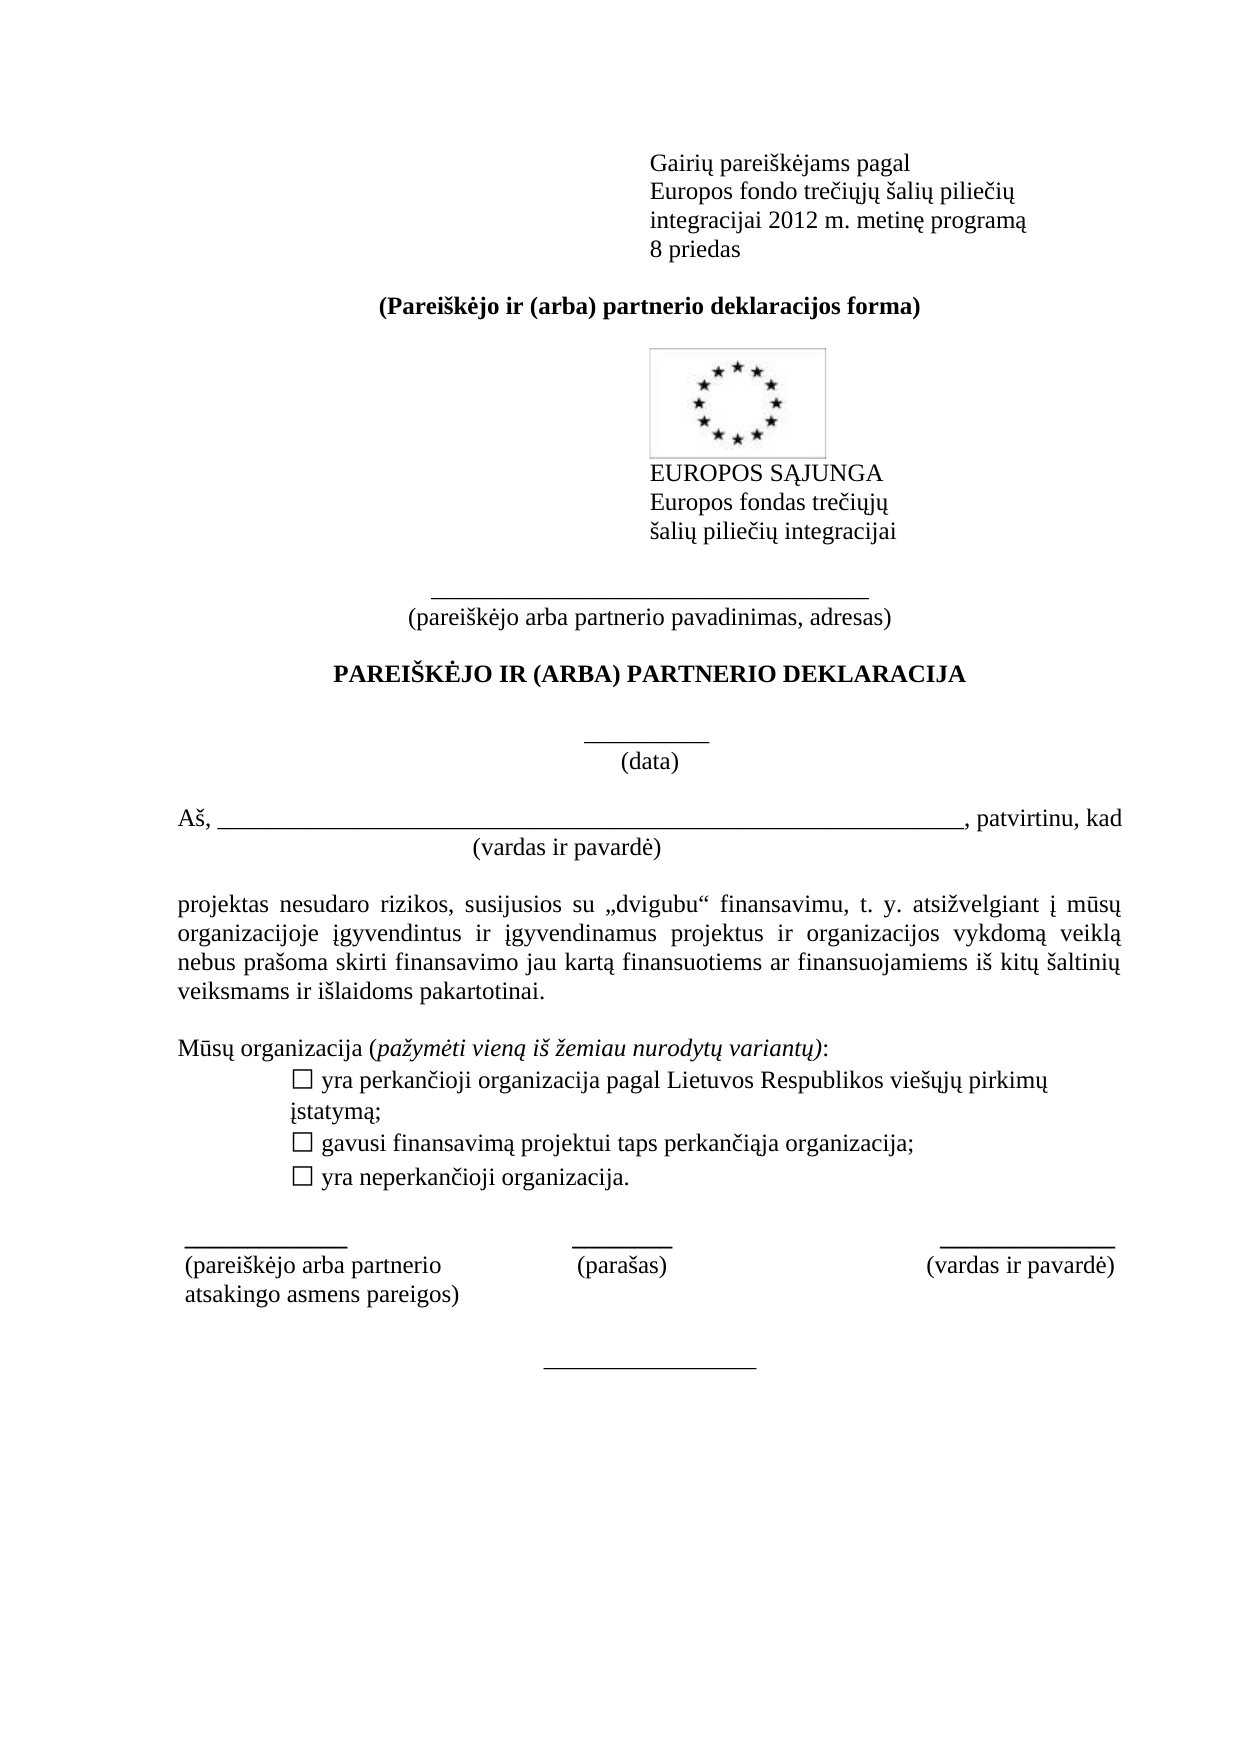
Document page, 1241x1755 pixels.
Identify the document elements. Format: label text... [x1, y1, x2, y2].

text projektas nesudaro rizikos, susijusios su „dvigubu“ finansavimu, t. y. atsižvelgiant į mūsų organizacijoje įgyvendintus ir įgyvendinamus projektus ir organizacijos vykdomą veiklą nebus prašoma skirti finansavimo jau kartą finansuotiems ar finansuojamiems iš kitų šaltinių veiksmams ir išlaidoms pakartotinai. [177, 889, 1122, 1004]
text ⬜[] yra neperkančioji organizacija. [290, 1159, 1122, 1193]
text Aš, , patvirtinu, kad [177, 803, 1122, 832]
table_header ______________ (vardas ir pavardė) [724, 1222, 1122, 1314]
text (data) [177, 746, 1122, 774]
text ⬜[] gavusi finansavimą projektui taps perkančiąja organizacija; [290, 1125, 1122, 1159]
text PAREIŠKĖJO IR (ARBA) PARTNERIO DEKLARACIJA [177, 659, 1122, 688]
text __________ [177, 717, 1122, 746]
text 8 priedas [649, 234, 1122, 263]
text integracijai 2012 m. metinę programą [649, 205, 1122, 234]
table_header _____________ (pareiškėjo arba partnerio atsakingo asmens pareigos) [177, 1222, 520, 1314]
text (Pareiškėjo ir (arba) partnerio deklaracijos forma) [177, 291, 1122, 320]
text Mūsų organizacija (pažymėti vieną iš žemiau nurodytų variantų): [177, 1033, 1122, 1062]
text ___________________________________ [177, 573, 1122, 602]
text šalių piliečių integracijai [649, 516, 1122, 544]
text ⬜[] yra perkančioji organizacija pagal Lietuvos Respublikos viešųjų pirkimų įstatymą; [290, 1062, 1122, 1125]
text EUROPOS SĄJUNGA [649, 458, 1122, 487]
text _________________ [177, 1343, 1122, 1371]
text (pareiškėjo arba partnerio pavadinimas, adresas) [177, 602, 1122, 631]
text Europos fondo trečiųjų šalių piliečių [649, 176, 1122, 205]
text Europos fondas trečiųjų [649, 487, 1122, 516]
text (vardas ir pavardė) [177, 832, 1122, 861]
text Gairių pareiškėjams pagal [649, 148, 1122, 176]
table_header ________ (parašas) [520, 1222, 724, 1314]
